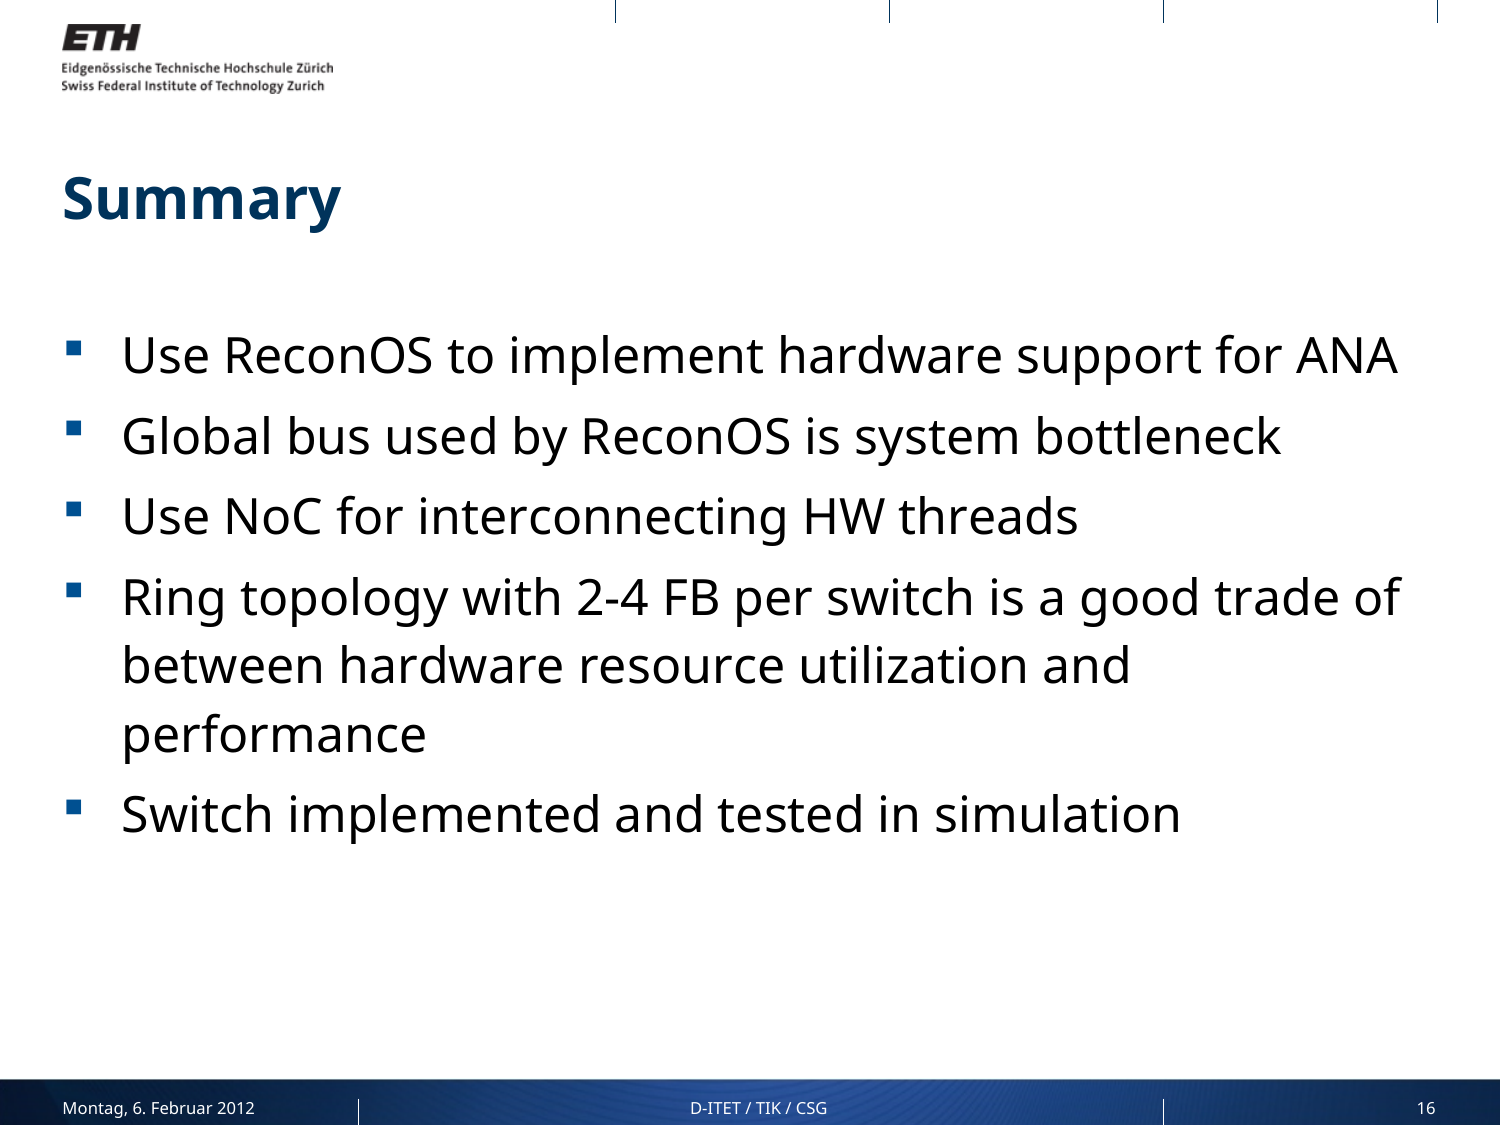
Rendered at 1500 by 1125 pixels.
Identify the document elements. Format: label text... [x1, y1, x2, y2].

list Use ReconOS to implement hardware support for ANA Global bus used by ReconOS is system bottleneck Use NoC for interconnecting HW threads Ring topology with 2-4 FB per switch is a good trade of between hardware resource utilization and performance Switch implemented and tested in simulation [62, 319, 1438, 1067]
title Summary [62, 157, 1438, 296]
picture [0, 1078, 1500, 1125]
picture [62, 24, 333, 94]
